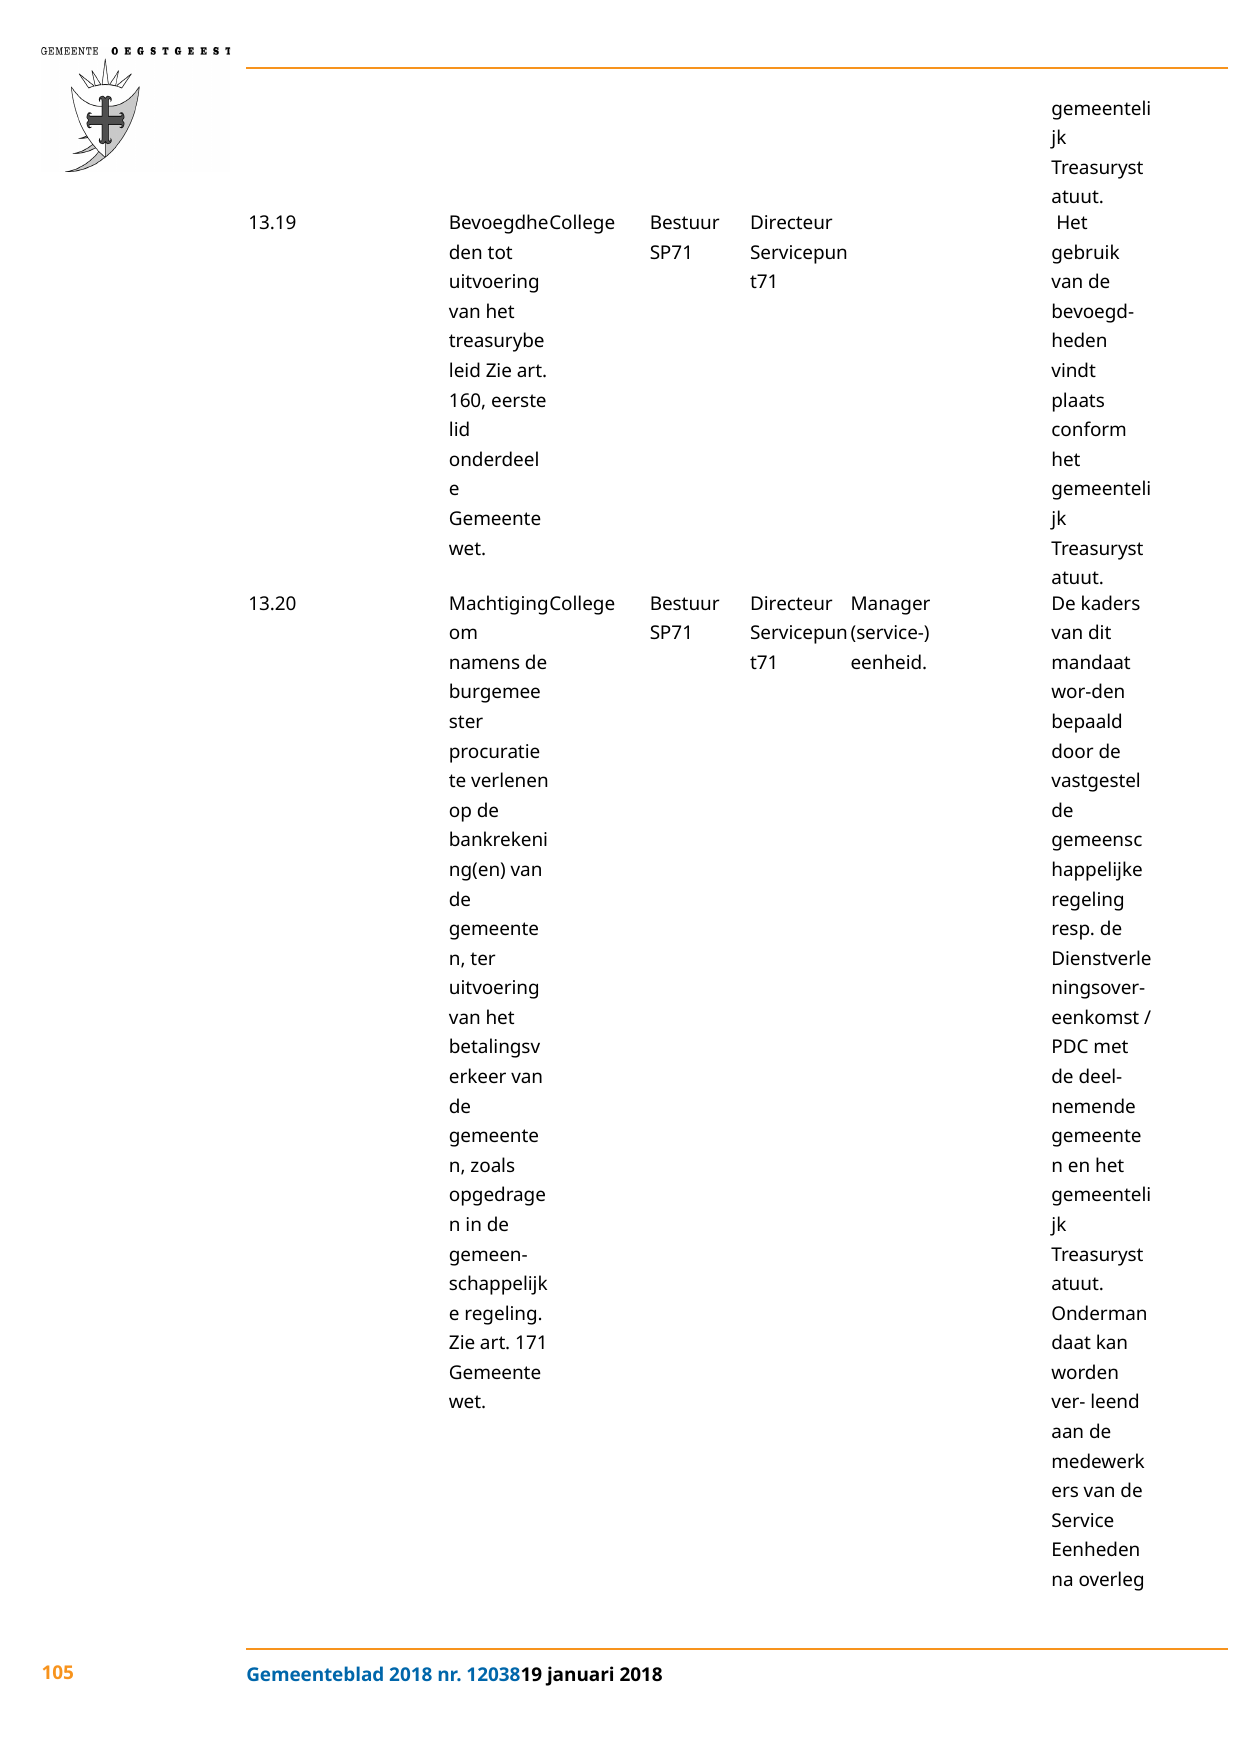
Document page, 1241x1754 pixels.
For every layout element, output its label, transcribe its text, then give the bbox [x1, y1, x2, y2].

table_cell [449, 95, 549, 209]
table_cell [951, 590, 1051, 1592]
table_cell [850, 95, 951, 209]
table_cell [348, 590, 449, 1592]
table_cell [951, 209, 1051, 590]
table_cell [248, 95, 348, 209]
table_cell Het gebruik van de bevoegd-heden vindt plaats conform het gemeentelijk Treasurystatuut. [1051, 209, 1152, 590]
table_cell 13.20 [248, 590, 348, 1592]
table_cell Bestuur SP71 [650, 209, 750, 590]
table_cell 13.19 [248, 209, 348, 590]
table_cell College [549, 209, 649, 590]
table_cell De kaders van dit mandaat wor-den bepaald door de vastgestelde gemeenschappelijke regeling resp. de Dienstverleningsover-eenkomst / PDC met de deel-nemende gemeenten en het gemeentelijk Treasurystatuut. Ondermandaat kan worden ver- leend aan de medewerkers van de Service Eenheden na overleg [1051, 590, 1152, 1592]
table_cell [850, 209, 951, 590]
picture [41, 47, 231, 172]
table_cell [549, 95, 649, 209]
table_cell College [549, 590, 649, 1592]
table_cell Machtiging om namens de burgemeester procuratie te verlenen op de bankrekening(en) van de gemeenten, ter uitvoering van het betalingsverkeer van de gemeenten, zoals opgedragen in de gemeen-schappelijke regeling. Zie art. 171 Gemeentewet. [449, 590, 549, 1592]
table_cell Bestuur SP71 [650, 590, 750, 1592]
table_cell [750, 95, 850, 209]
table_cell Directeur Servicepunt71 [750, 209, 850, 590]
table_cell [348, 209, 449, 590]
table_cell gemeentelijk Treasurystatuut. [1051, 95, 1152, 209]
table_cell Directeur Servicepunt71 [750, 590, 850, 1592]
table_cell Manager (service-) eenheid. [850, 590, 951, 1592]
table_cell [951, 95, 1051, 209]
table_cell [348, 95, 449, 209]
table_cell [650, 95, 750, 209]
table_cell Bevoegdheden tot uitvoering van het treasurybeleid Zie art. 160, eerste lid onderdeel e Gemeentewet. [449, 209, 549, 590]
